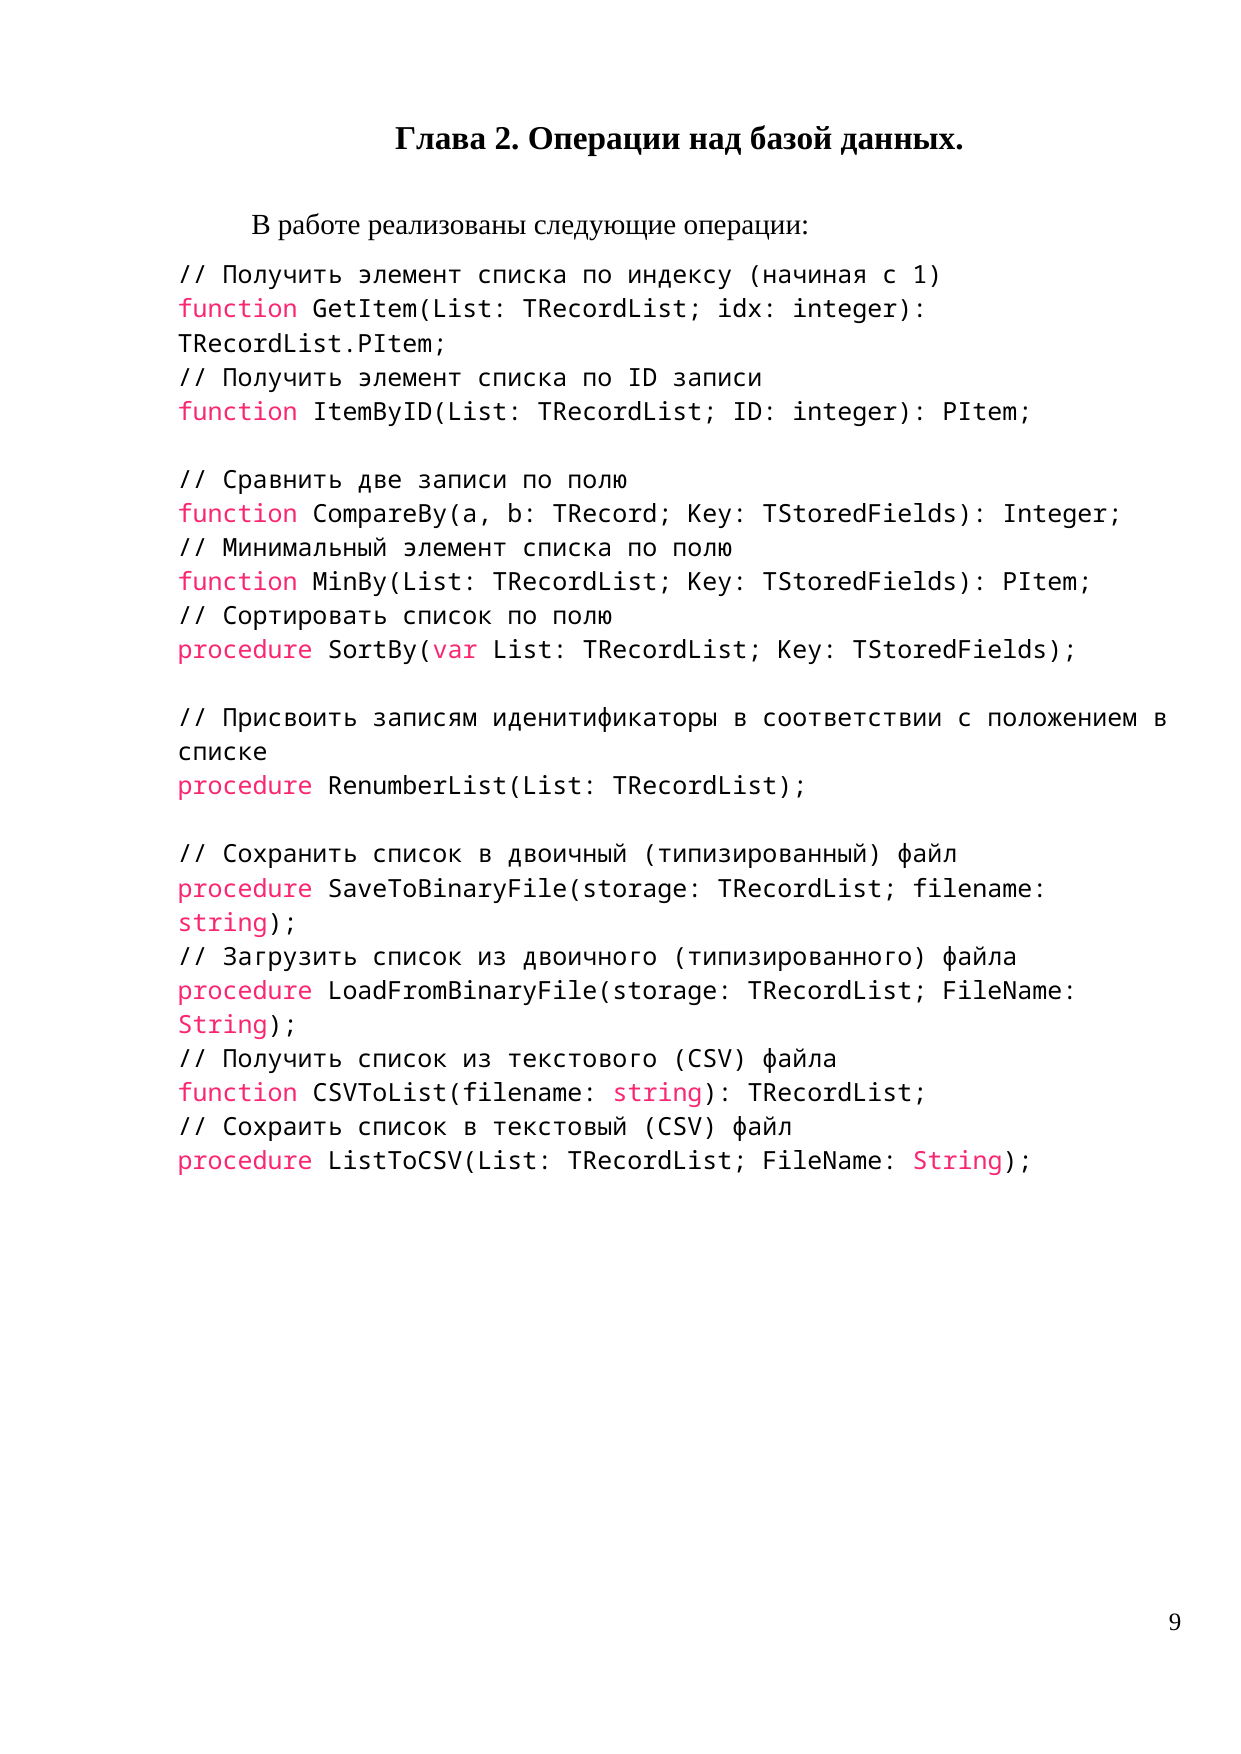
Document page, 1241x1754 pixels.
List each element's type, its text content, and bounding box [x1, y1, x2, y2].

text procedure ListToCSV(List: TRecordList; FileName: String); [177, 1143, 1181, 1177]
text // Присвоить записям иденитификаторы в соответствии с положением в списке [177, 700, 1181, 768]
text // Сортировать список по полю [177, 598, 1181, 632]
text procedure LoadFromBinaryFile(storage: TRecordList; FileName: String); [177, 972, 1181, 1041]
text В работе реализованы следующие операции: [177, 207, 1181, 240]
text function CSVToList(filename: string): TRecordList; [177, 1074, 1181, 1109]
text procedure SaveToBinaryFile(storage: TRecordList; filename: string); [177, 870, 1181, 938]
text // Минимальный элемент списка по полю [177, 529, 1181, 564]
text // Сохранить список в двоичный (типизированный) файл [177, 836, 1181, 870]
text Глава 2. Операции над базой данных. [177, 118, 1181, 156]
text function GetItem(List: TRecordList; idx: integer): TRecordList.PItem; [177, 291, 1181, 359]
text procedure SortBy(var List: TRecordList; Key: TStoredFields); [177, 632, 1181, 666]
text // Загрузить список из двоичного (типизированного) файла [177, 938, 1181, 972]
text // Сохраить список в текстовый (CSV) файл [177, 1109, 1181, 1143]
text // Получить элемент списка по индексу (начиная с 1) [177, 257, 1181, 291]
text function MinBy(List: TRecordList; Key: TStoredFields): PItem; [177, 564, 1181, 598]
text // Сравнить две записи по полю [177, 461, 1181, 496]
text function ItemByID(List: TRecordList; ID: integer): PItem; [177, 393, 1181, 427]
text procedure RenumberList(List: TRecordList); [177, 768, 1181, 802]
text // Получить элемент списка по ID записи [177, 359, 1181, 393]
text function CompareBy(a, b: TRecord; Key: TStoredFields): Integer; [177, 496, 1181, 529]
text // Получить список из текстового (CSV) файла [177, 1041, 1181, 1074]
